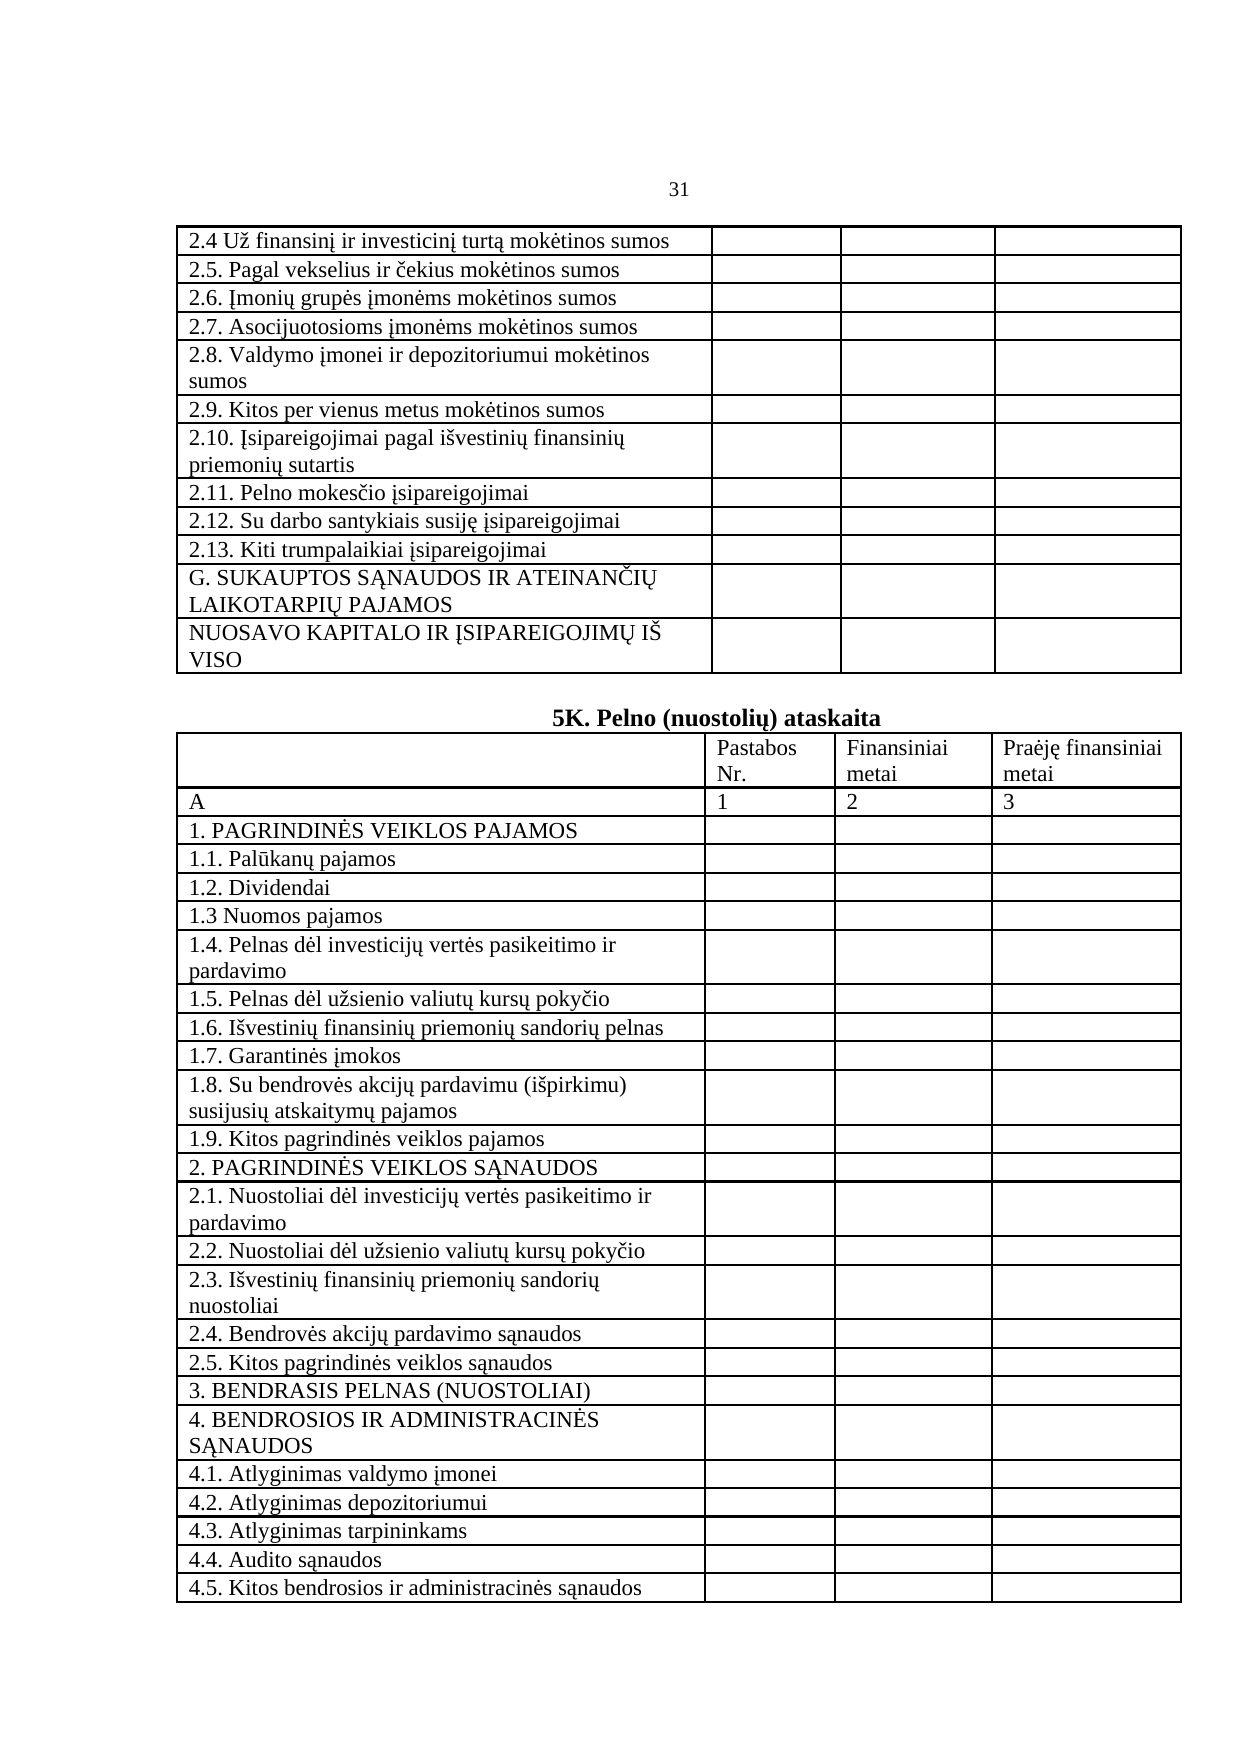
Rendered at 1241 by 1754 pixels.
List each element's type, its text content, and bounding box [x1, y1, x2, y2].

table_cell [996, 256, 1180, 282]
table_cell [836, 902, 991, 928]
table_cell [842, 619, 994, 672]
table_cell 2. PAGRINDINĖS VEIKLOS SĄNAUDOS [178, 1154, 704, 1180]
table_cell [993, 1574, 1180, 1601]
table_cell 3. BENDRASIS PELNAS (NUOSTOLIAI) [178, 1377, 704, 1404]
table_cell 4.5. Kitos bendrosios ir administracinės sąnaudos [178, 1574, 704, 1601]
table_cell [842, 396, 994, 422]
table_cell [713, 313, 840, 339]
table_cell [842, 565, 994, 617]
table_cell [996, 424, 1180, 477]
table_cell [706, 845, 834, 872]
table_cell A [178, 789, 704, 815]
table_cell [993, 1237, 1180, 1263]
table_cell [993, 1518, 1180, 1544]
table_cell 1. PAGRINDINĖS VEIKLOS PAJAMOS [178, 817, 704, 843]
table_cell 2.7. Asocijuotosioms įmonėms mokėtinos sumos [178, 313, 711, 339]
table_cell 2.11. Pelno mokesčio įsipareigojimai [178, 479, 711, 506]
table_cell 2.1. Nuostoliai dėl investicijų vertės pasikeitimo ir pardavimo [178, 1183, 704, 1235]
table_cell [836, 1042, 991, 1069]
table_cell [993, 1014, 1180, 1040]
table_cell 2.4 Už finansinį ir investicinį turtą mokėtinos sumos [178, 228, 711, 254]
table_cell [713, 424, 840, 477]
table_cell [993, 1266, 1180, 1318]
table_cell [996, 228, 1180, 254]
table_cell 4.4. Audito sąnaudos [178, 1546, 704, 1572]
table_cell 1.1. Palūkanų pajamos [178, 845, 704, 872]
table_cell 2.4. Bendrovės akcijų pardavimo sąnaudos [178, 1320, 704, 1347]
table_cell [993, 1406, 1180, 1458]
table_cell [996, 508, 1180, 534]
table_cell [713, 536, 840, 562]
table_cell [836, 1546, 991, 1572]
table_cell 1.7. Garantinės įmokos [178, 1042, 704, 1069]
table_cell [713, 341, 840, 394]
table_cell [713, 396, 840, 422]
table_cell [996, 565, 1180, 617]
table_cell 2.3. Išvestinių finansinių priemonių sandorių nuostoliai [178, 1266, 704, 1318]
table_cell [842, 313, 994, 339]
table_cell 1.2. Dividendai [178, 874, 704, 900]
table_cell [993, 1349, 1180, 1375]
table_cell [836, 1014, 991, 1040]
table_cell [993, 1320, 1180, 1347]
table_cell NUOSAVO KAPITALO IR ĮSIPAREIGOJIMŲ IŠ VISO [178, 619, 711, 672]
table_cell [713, 565, 840, 617]
table_cell [993, 1489, 1180, 1515]
table_cell 1.3 Nuomos pajamos [178, 902, 704, 928]
table_cell [836, 874, 991, 900]
table_cell [836, 1126, 991, 1152]
table_cell [706, 1406, 834, 1458]
table_cell [842, 536, 994, 562]
table_cell [706, 1183, 834, 1235]
table_cell [993, 1546, 1180, 1572]
table_cell [706, 902, 834, 928]
table_cell [993, 1042, 1180, 1069]
table_cell [706, 1518, 834, 1544]
table_cell [993, 1071, 1180, 1123]
table_cell 2.10. Įsipareigojimai pagal išvestinių finansinių priemonių sutartis [178, 424, 711, 477]
table_cell [836, 1320, 991, 1347]
table_cell [706, 1574, 834, 1601]
table_cell [836, 1377, 991, 1404]
table_cell 4.2. Atlyginimas depozitoriumui [178, 1489, 704, 1515]
table_cell 2.9. Kitos per vienus metus mokėtinos sumos [178, 396, 711, 422]
table_cell [836, 1237, 991, 1263]
table_cell [842, 341, 994, 394]
text 5K. Pelno (nuostolių) ataskaita [177, 703, 1181, 732]
table_cell [713, 508, 840, 534]
table_cell [996, 284, 1180, 311]
table_cell [842, 479, 994, 506]
table_cell [836, 1518, 991, 1544]
table_cell [996, 341, 1180, 394]
table_cell [713, 284, 840, 311]
table_cell 3 [993, 789, 1180, 815]
table_cell 2.12. Su darbo santykiais susiję įsipareigojimai [178, 508, 711, 534]
table_cell [836, 1154, 991, 1180]
table_cell [706, 1237, 834, 1263]
table_cell [706, 1154, 834, 1180]
table_cell 2.5. Pagal vekselius ir čekius mokėtinos sumos [178, 256, 711, 282]
table_cell [993, 985, 1180, 1012]
table_cell 2.5. Kitos pagrindinės veiklos sąnaudos [178, 1349, 704, 1375]
table_cell [706, 874, 834, 900]
table_cell 2.6. Įmonių grupės įmonėms mokėtinos sumos [178, 284, 711, 311]
table_cell [706, 985, 834, 1012]
table_cell [836, 1489, 991, 1515]
table_cell [713, 228, 840, 254]
table_cell [836, 1349, 991, 1375]
table_cell [993, 902, 1180, 928]
table_cell [706, 1126, 834, 1152]
table_cell [706, 1349, 834, 1375]
table_header Pastabos Nr. [706, 734, 834, 786]
table_cell [706, 1042, 834, 1069]
table_cell [836, 817, 991, 843]
table_cell [993, 1461, 1180, 1487]
table_cell [993, 874, 1180, 900]
table_cell [993, 1377, 1180, 1404]
table_cell [996, 479, 1180, 506]
table_cell [993, 1154, 1180, 1180]
table_cell [993, 1183, 1180, 1235]
table_cell [842, 228, 994, 254]
table_cell [996, 619, 1180, 672]
table_cell 4.3. Atlyginimas tarpininkams [178, 1518, 704, 1544]
table_cell [993, 931, 1180, 983]
table_cell [836, 1406, 991, 1458]
table_cell 1 [706, 789, 834, 815]
table_cell [706, 1377, 834, 1404]
table_cell [996, 536, 1180, 562]
table_cell [842, 424, 994, 477]
table_cell [836, 985, 991, 1012]
table_cell [842, 508, 994, 534]
table_cell 4. BENDROSIOS IR ADMINISTRACINĖS SĄNAUDOS [178, 1406, 704, 1458]
table_cell 2.8. Valdymo įmonei ir depozitoriumui mokėtinos sumos [178, 341, 711, 394]
table_cell [706, 1071, 834, 1123]
table_cell 2 [836, 789, 991, 815]
table_cell [706, 817, 834, 843]
table_cell [706, 1461, 834, 1487]
table_cell [836, 1183, 991, 1235]
table_cell [706, 1489, 834, 1515]
table_cell [996, 313, 1180, 339]
table_cell [713, 256, 840, 282]
table_cell [996, 396, 1180, 422]
table_header [178, 734, 704, 786]
table_cell [836, 845, 991, 872]
table_cell [706, 931, 834, 983]
table_cell [706, 1546, 834, 1572]
table_cell 1.6. Išvestinių finansinių priemonių sandorių pelnas [178, 1014, 704, 1040]
table_cell [713, 619, 840, 672]
table_cell [842, 284, 994, 311]
table_cell [993, 817, 1180, 843]
table_cell 1.4. Pelnas dėl investicijų vertės pasikeitimo ir pardavimo [178, 931, 704, 983]
table_cell 1.5. Pelnas dėl užsienio valiutų kursų pokyčio [178, 985, 704, 1012]
table_cell [706, 1014, 834, 1040]
table_cell 4.1. Atlyginimas valdymo įmonei [178, 1461, 704, 1487]
table_cell 2.2. Nuostoliai dėl užsienio valiutų kursų pokyčio [178, 1237, 704, 1263]
table_cell [993, 1126, 1180, 1152]
table_cell [836, 1071, 991, 1123]
table_cell [836, 1574, 991, 1601]
table_cell [713, 479, 840, 506]
table_header Praėję finansiniai metai [993, 734, 1180, 786]
table_cell [842, 256, 994, 282]
table_cell [993, 845, 1180, 872]
table_cell 1.9. Kitos pagrindinės veiklos pajamos [178, 1126, 704, 1152]
table_cell [706, 1320, 834, 1347]
table_cell [836, 1266, 991, 1318]
table_cell [706, 1266, 834, 1318]
table_header Finansiniai metai [836, 734, 991, 786]
table_cell 1.8. Su bendrovės akcijų pardavimu (išpirkimu) susijusių atskaitymų pajamos [178, 1071, 704, 1123]
table_cell [836, 1461, 991, 1487]
table_cell [836, 931, 991, 983]
table_cell 2.13. Kiti trumpalaikiai įsipareigojimai [178, 536, 711, 562]
table_cell G. SUKAUPTOS SĄNAUDOS IR ATEINANČIŲ LAIKOTARPIŲ PAJAMOS [178, 565, 711, 617]
